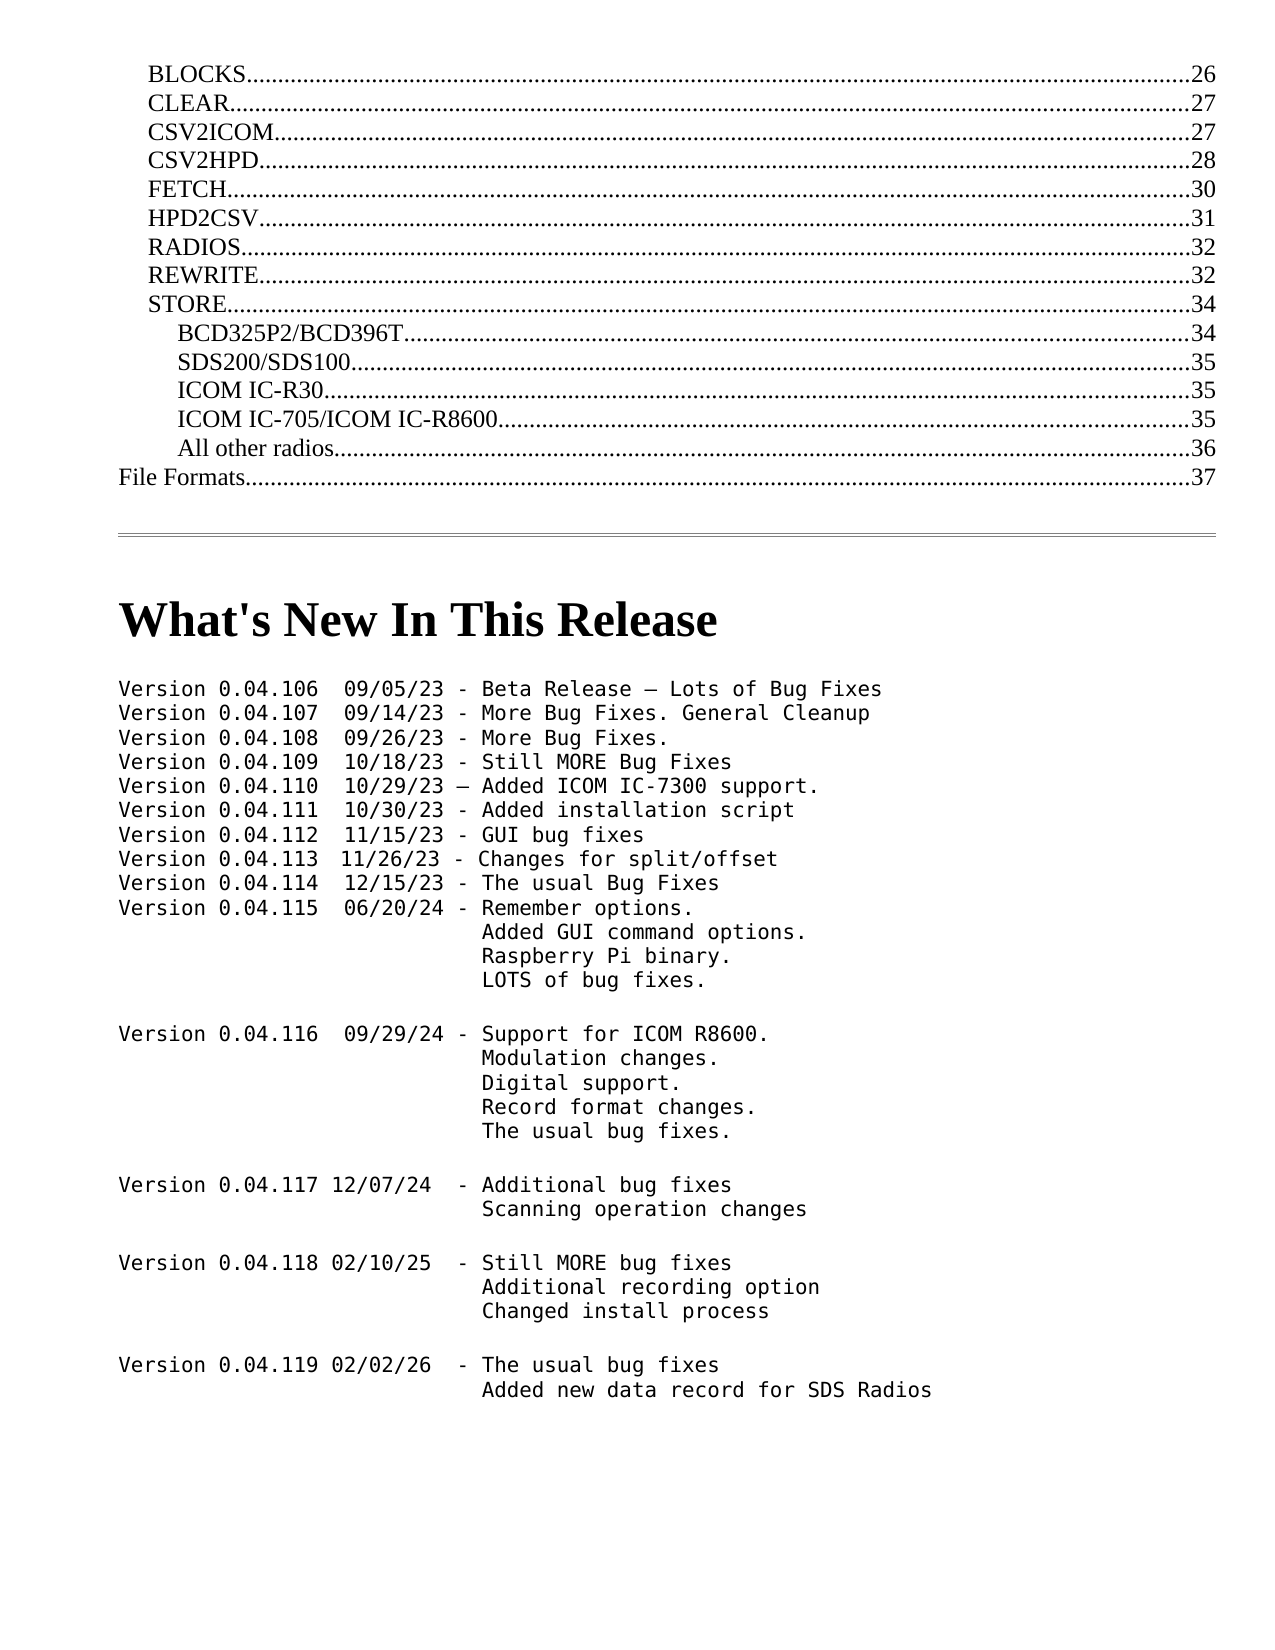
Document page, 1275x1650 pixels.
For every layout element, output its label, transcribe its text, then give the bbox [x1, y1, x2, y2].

text Version 0.04.110 10/29/23 – Added ICOM IC-7300 support. [118, 774, 1216, 798]
text REWRITE 32 [148, 260, 1216, 289]
text Version 0.04.112 11/15/23 - GUI bug fixes [118, 823, 1216, 847]
text All other radios 36 [177, 433, 1216, 462]
subtitle What's New In This Release [118, 590, 1216, 648]
text Version 0.04.116 09/29/24 - Support for ICOM R8600. Modulation changes. Digital support. Record format changes. The usual bug fixes. [118, 1022, 1216, 1143]
text RADIOS 32 [148, 232, 1216, 260]
text CSV2ICOM 27 [148, 117, 1216, 145]
text Version 0.04.117 12/07/24 - Additional bug fixes Scanning operation changes [118, 1173, 1216, 1222]
text STORE 34 [148, 289, 1216, 318]
text Version 0.04.109 10/18/23 - Still MORE Bug Fixes [118, 750, 1216, 774]
text Version 0.04.106 09/05/23 - Beta Release – Lots of Bug Fixes [118, 677, 1216, 701]
text Version 0.04.118 02/10/25 - Still MORE bug fixes Additional recording option Changed install process [118, 1251, 1216, 1324]
text SDS200/SDS100 35 [177, 347, 1216, 375]
text Version 0.04.115 06/20/24 - Remember options. Added GUI command options. Raspberry Pi binary. LOTS of bug fixes. [118, 896, 1216, 993]
text ICOM IC-R30 35 [177, 375, 1216, 404]
text File Formats 37 [118, 462, 1216, 490]
text BCD325P2/BCD396T 34 [177, 318, 1216, 347]
text Version 0.04.108 09/26/23 - More Bug Fixes. [118, 726, 1216, 750]
text Version 0.04.119 02/02/26 - The usual bug fixes Added new data record for SDS Radios [118, 1353, 1216, 1402]
text BLOCKS 26 [148, 59, 1216, 88]
text FETCH 30 [148, 174, 1216, 203]
text CLEAR 27 [148, 88, 1216, 117]
text ICOM IC-705/ICOM IC-R8600 35 [177, 404, 1216, 433]
text Version 0.04.107 09/14/23 - More Bug Fixes. General Cleanup [118, 701, 1216, 726]
text CSV2HPD 28 [148, 145, 1216, 174]
text Version 0.04.114 12/15/23 - The usual Bug Fixes [118, 871, 1216, 896]
text HPD2CSV 31 [148, 203, 1216, 232]
text Version 0.04.113 11/26/23 - Changes for split/offset [118, 847, 1216, 871]
text Version 0.04.111 10/30/23 - Added installation script [118, 798, 1216, 823]
